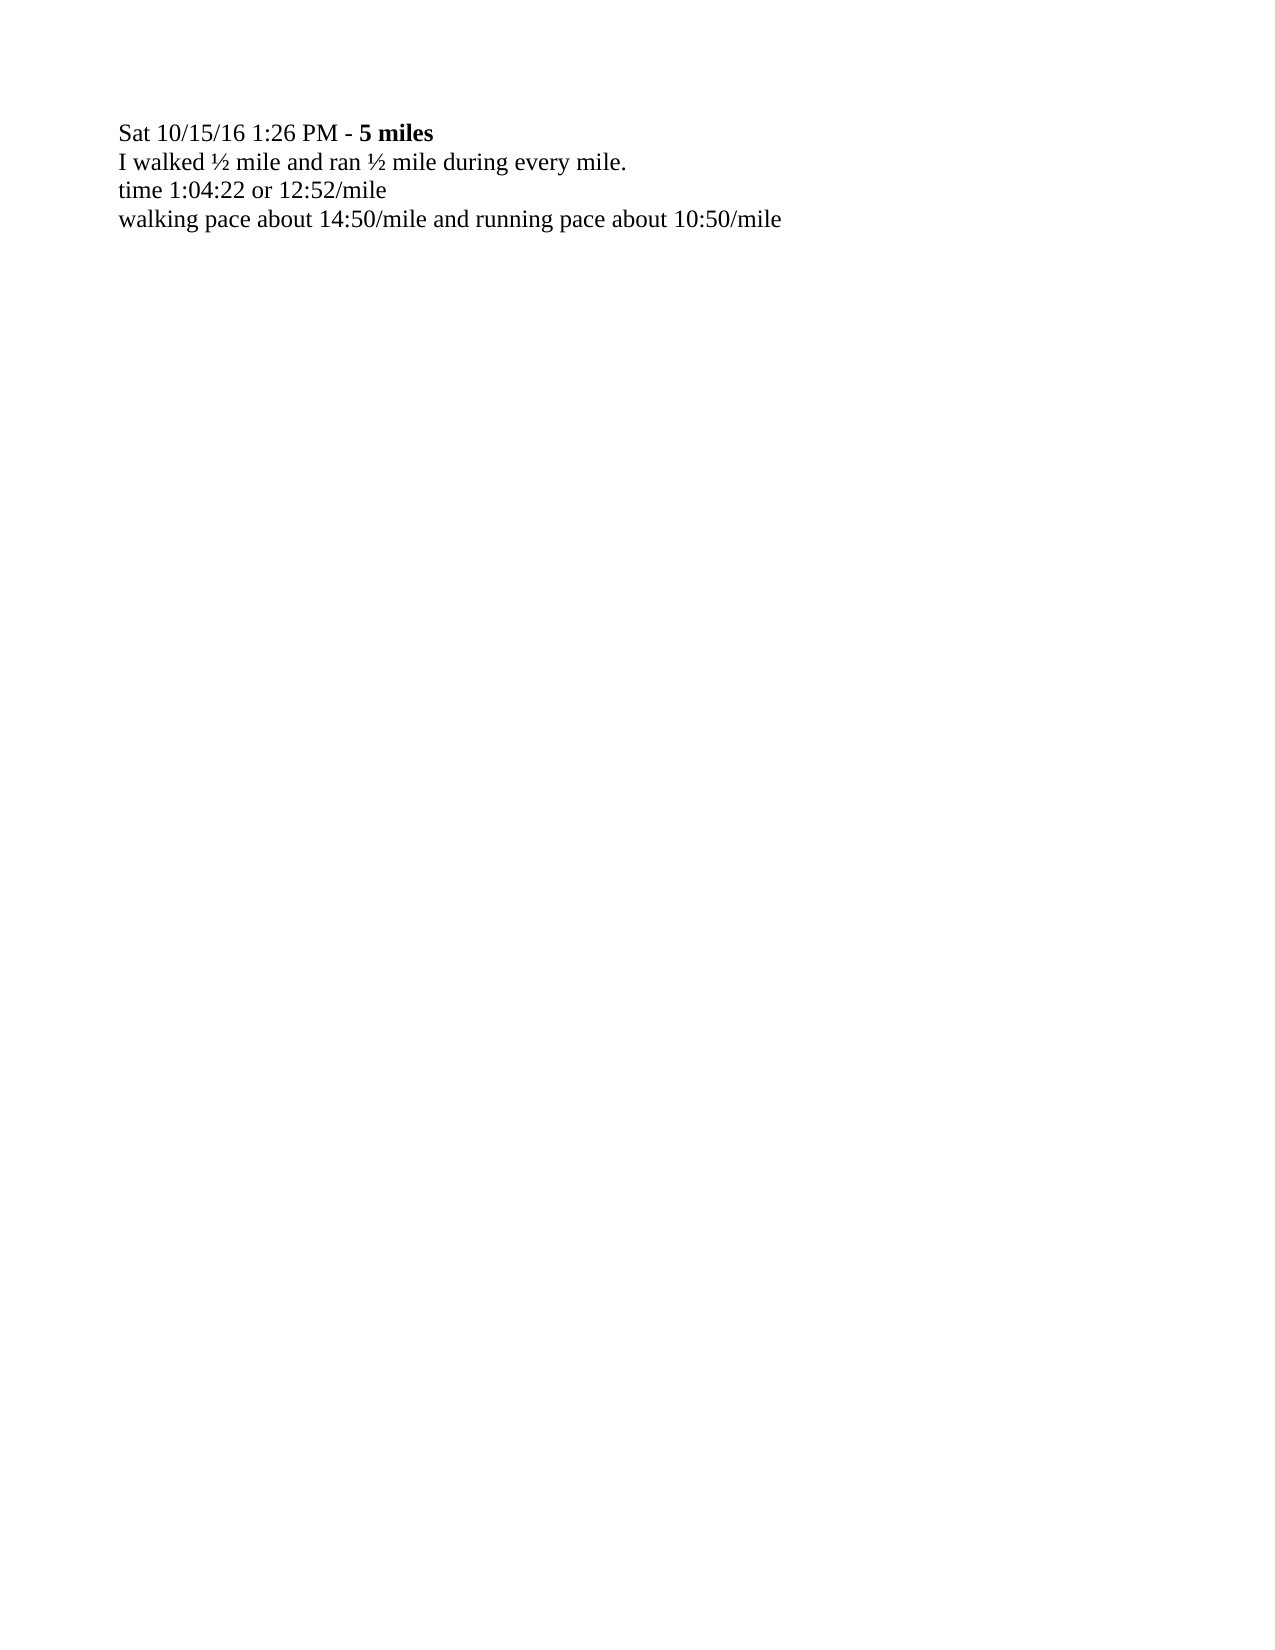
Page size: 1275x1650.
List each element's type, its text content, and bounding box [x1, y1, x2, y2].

text walking pace about 14:50/mile and running pace about 10:50/mile [118, 204, 1157, 233]
text Sat 10/15/16 1:26 PM - 5 miles [118, 118, 1157, 147]
text I walked ½ mile and ran ½ mile during every mile. [118, 147, 1157, 176]
text time 1:04:22 or 12:52/mile [118, 176, 1157, 204]
